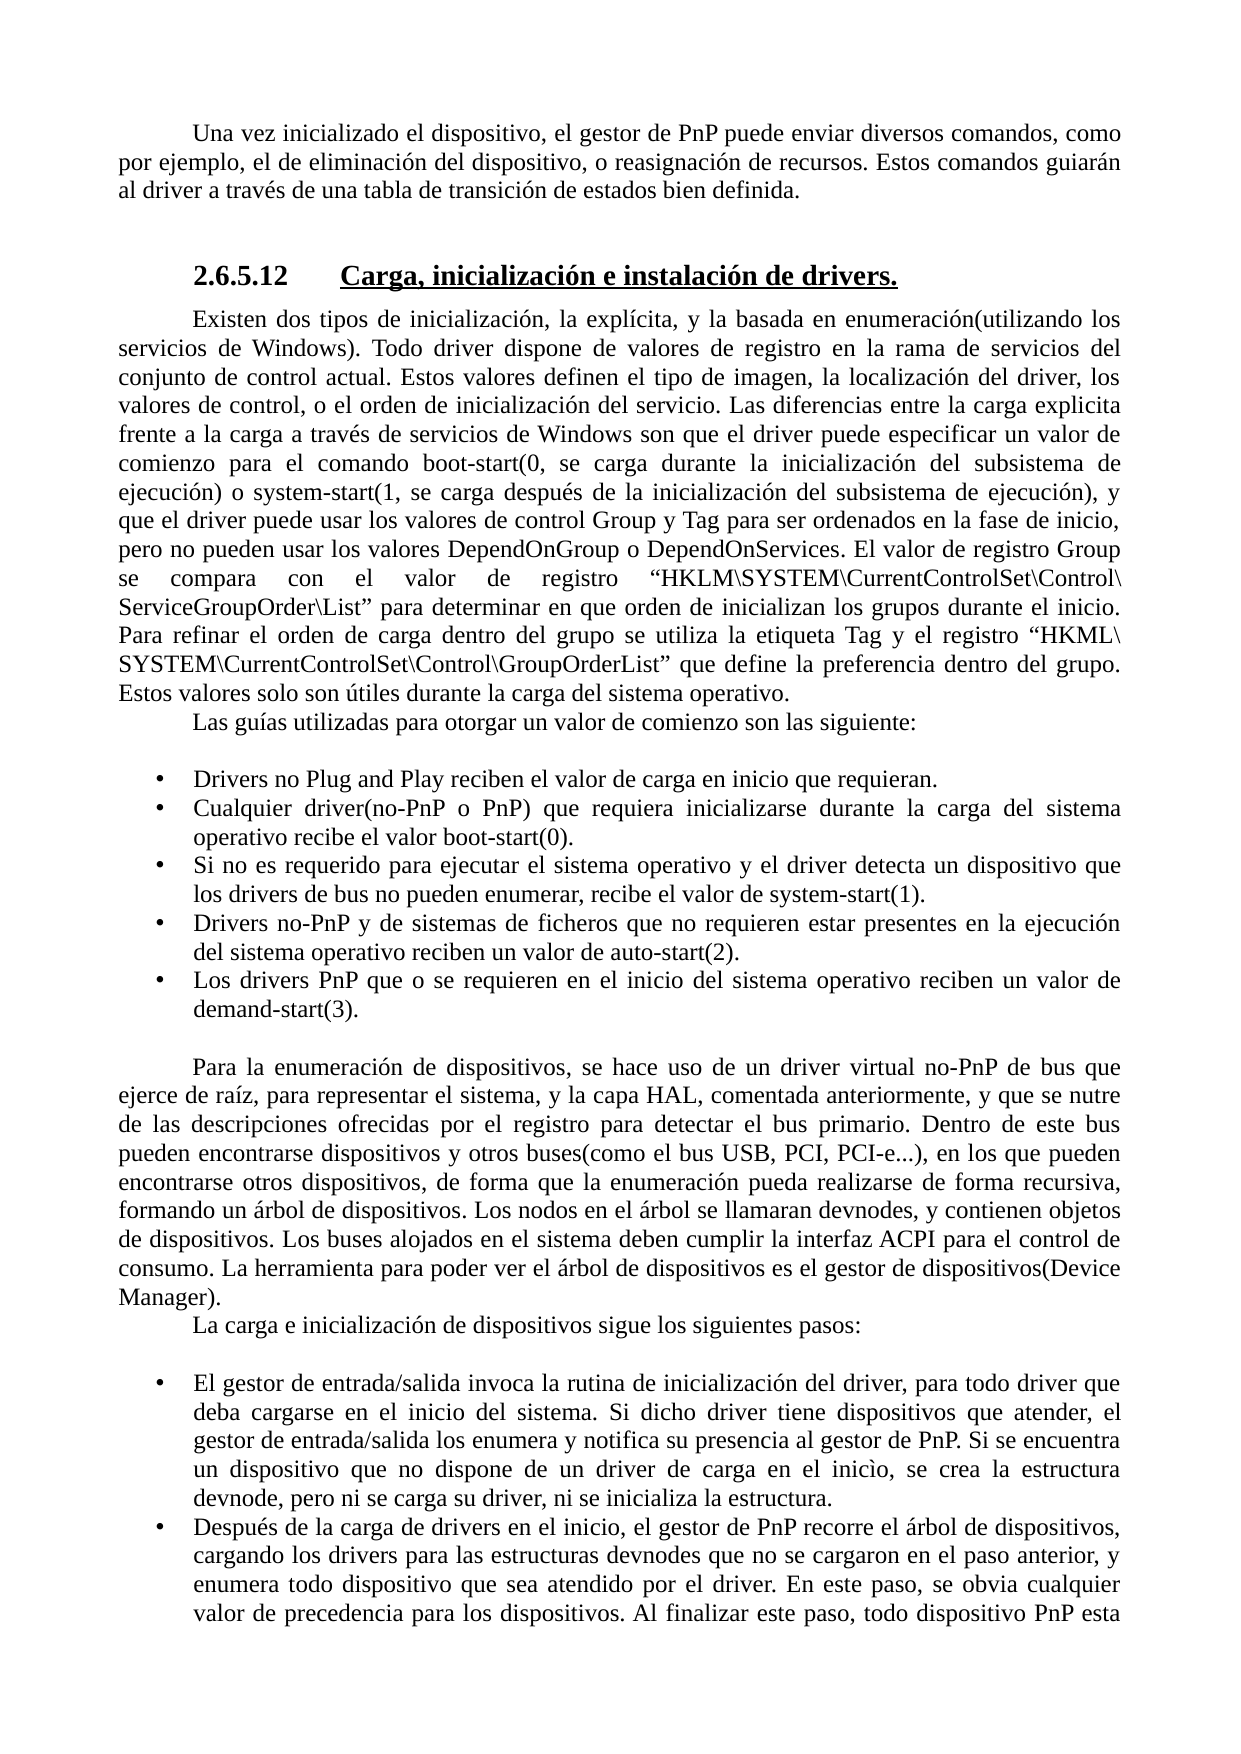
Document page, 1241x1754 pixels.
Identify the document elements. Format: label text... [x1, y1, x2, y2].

text La carga e inicialización de dispositivos sigue los siguientes pasos: [118, 1310, 1122, 1339]
text Existen dos tipos de inicialización, la explícita, y la basada en enumeración(utilizando los servicios de Windows). Todo driver dispone de valores de registro en la rama de servicios del conjunto de control actual. Estos valores definen el tipo de imagen, la localización del driver, los valores de control, o el orden de inicialización del servicio. Las diferencias entre la carga explicita frente a la carga a través de servicios de Windows son que el driver puede especificar un valor de comienzo para el comando boot-start(0, se carga durante la inicialización del subsistema de ejecución) o system-start(1, se carga después de la inicialización del subsistema de ejecución), y que el driver puede usar los valores de control Group y Tag para ser ordenados en la fase de inicio, pero no pueden usar los valores DependOnGroup o DependOnServices. El valor de registro Group se compara con el valor de registro “HKLM\SYSTEM\CurrentControlSet\Control\ServiceGroupOrder\List” para determinar en que orden de inicializan los grupos durante el inicio. Para refinar el orden de carga dentro del grupo se utiliza la etiqueta Tag y el registro “HKML\SYSTEM\CurrentControlSet\Control\GroupOrderList” que define la preferencia dentro del grupo. Estos valores solo son útiles durante la carga del sistema operativo. [118, 304, 1122, 707]
list Si no es requerido para ejecutar el sistema operativo y el driver detecta un dispositivo que los drivers de bus no pueden enumerar, recibe el valor de system-start(1). [156, 850, 1122, 908]
list Los drivers PnP que o se requieren en el inicio del sistema operativo reciben un valor de demand-start(3). [156, 965, 1122, 1023]
list Cualquier driver(no-PnP o PnP) que requiera inicializarse durante la carga del sistema operativo recibe el valor boot-start(0). [156, 793, 1122, 850]
text Las guías utilizadas para otorgar un valor de comienzo son las siguiente: [118, 707, 1122, 735]
text Para la enumeración de dispositivos, se hace uso de un driver virtual no-PnP de bus que ejerce de raíz, para representar el sistema, y la capa HAL, comentada anteriormente, y que se nutre de las descripciones ofrecidas por el registro para detectar el bus primario. Dentro de este bus pueden encontrarse dispositivos y otros buses(como el bus USB, PCI, PCI-e...), en los que pueden encontrarse otros dispositivos, de forma que la enumeración pueda realizarse de forma recursiva, formando un árbol de dispositivos. Los nodos en el árbol se llamaran devnodes, y contienen objetos de dispositivos. Los buses alojados en el sistema deben cumplir la interfaz ACPI para el control de consumo. La herramienta para poder ver el árbol de dispositivos es el gestor de dispositivos(Device Manager). [118, 1052, 1122, 1310]
list Drivers no-PnP y de sistemas de ficheros que no requieren estar presentes en la ejecución del sistema operativo reciben un valor de auto-start(2). [156, 908, 1122, 965]
text Una vez inicializado el dispositivo, el gestor de PnP puede enviar diversos comandos, como por ejemplo, el de eliminación del dispositivo, o reasignación de recursos. Estos comandos guiarán al driver a través de una tabla de transición de estados bien definida. [118, 118, 1122, 204]
subtitle Carga, inicialización e instalación de drivers. [193, 258, 1122, 292]
list Después de la carga de drivers en el inicio, el gestor de PnP recorre el árbol de dispositivos, cargando los drivers para las estructuras devnodes que no se cargaron en el paso anterior, y enumera todo dispositivo que sea atendido por el driver. En este paso, se obvia cualquier valor de precedencia para los dispositivos. Al finalizar este paso, todo dispositivo PnP esta [156, 1512, 1122, 1627]
list El gestor de entrada/salida invoca la rutina de inicialización del driver, para todo driver que deba cargarse en el inicio del sistema. Si dicho driver tiene dispositivos que atender, el gestor de entrada/salida los enumera y notifica su presencia al gestor de PnP. Si se encuentra un dispositivo que no dispone de un driver de carga en el inicìo, se crea la estructura devnode, pero ni se carga su driver, ni se inicializa la estructura. [156, 1368, 1122, 1512]
list Drivers no Plug and Play reciben el valor de carga en inicio que requieran. [156, 764, 1122, 793]
